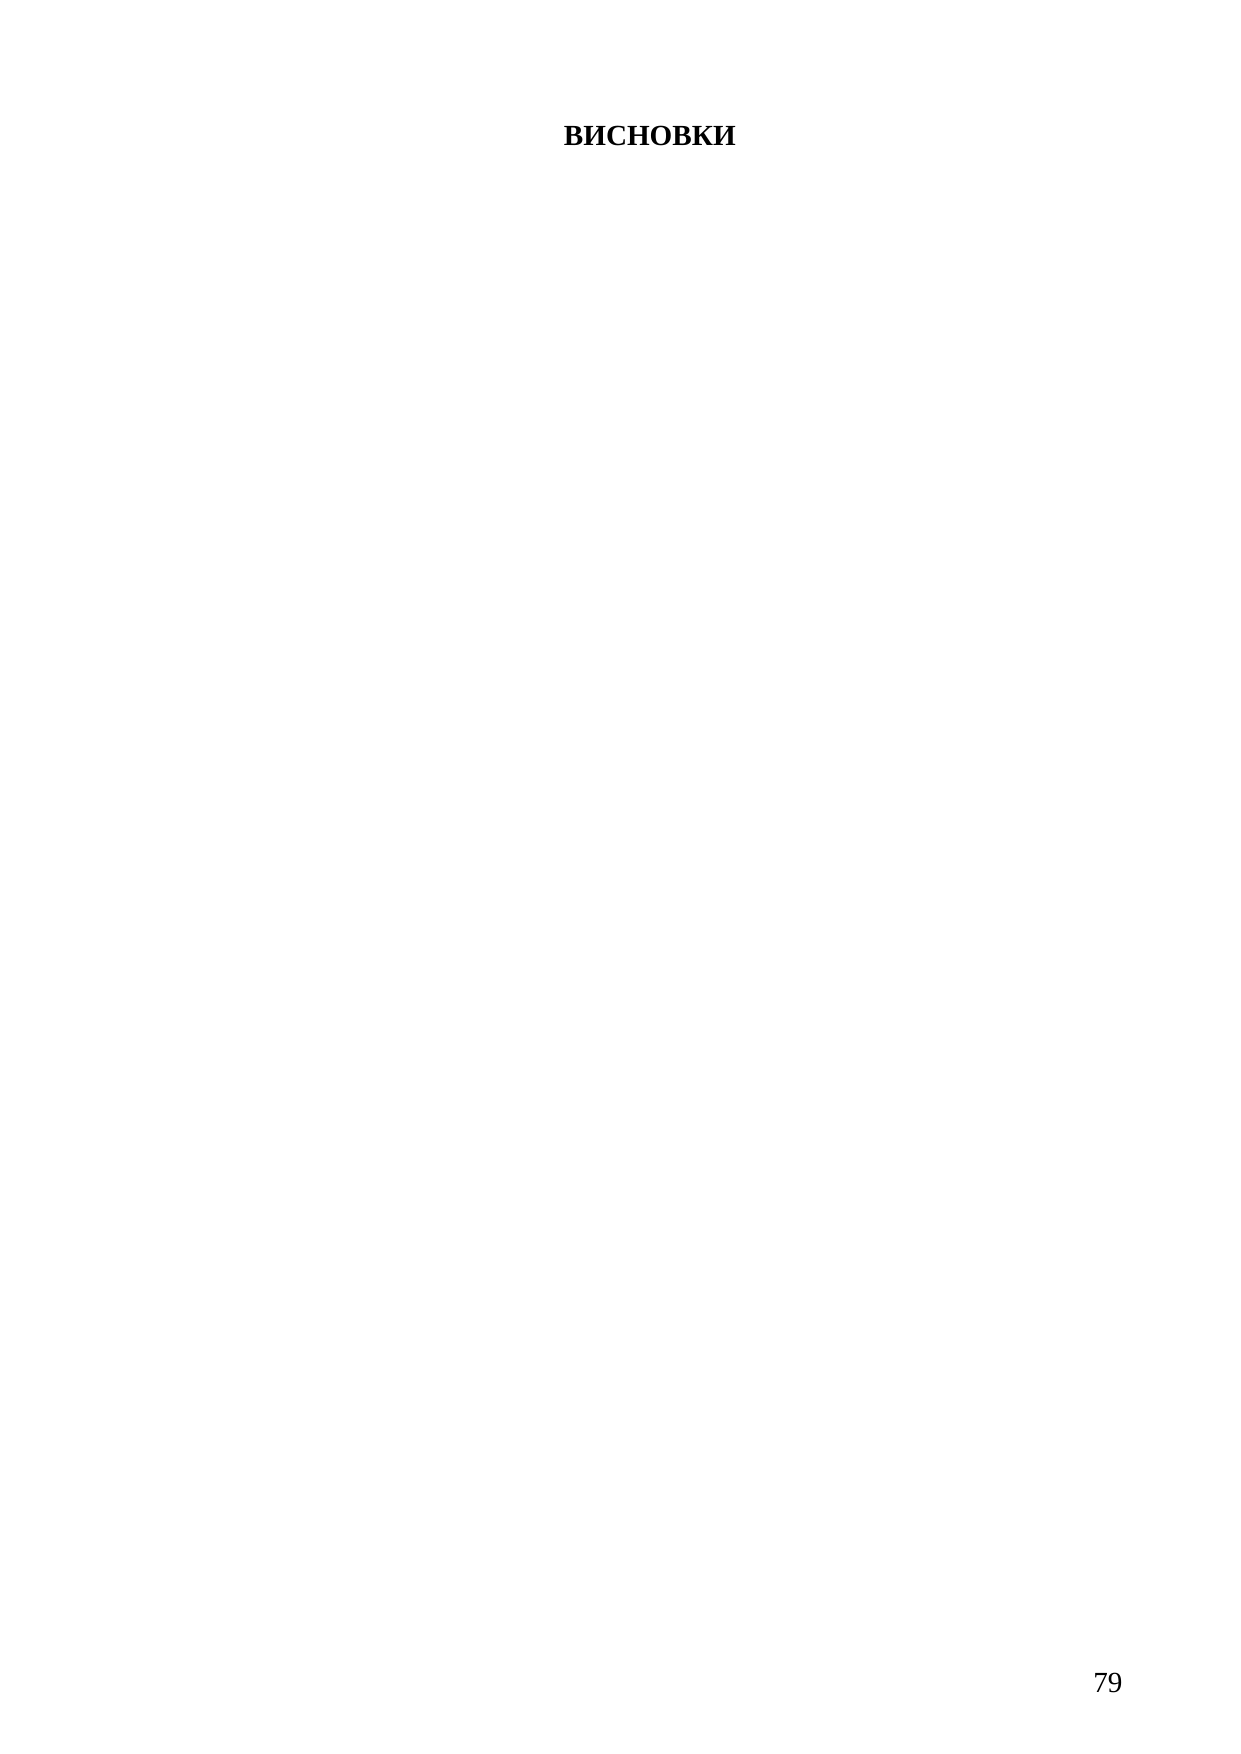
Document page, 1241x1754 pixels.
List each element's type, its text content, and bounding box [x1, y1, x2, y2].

subtitle ВИСНОВКИ [177, 118, 1122, 152]
